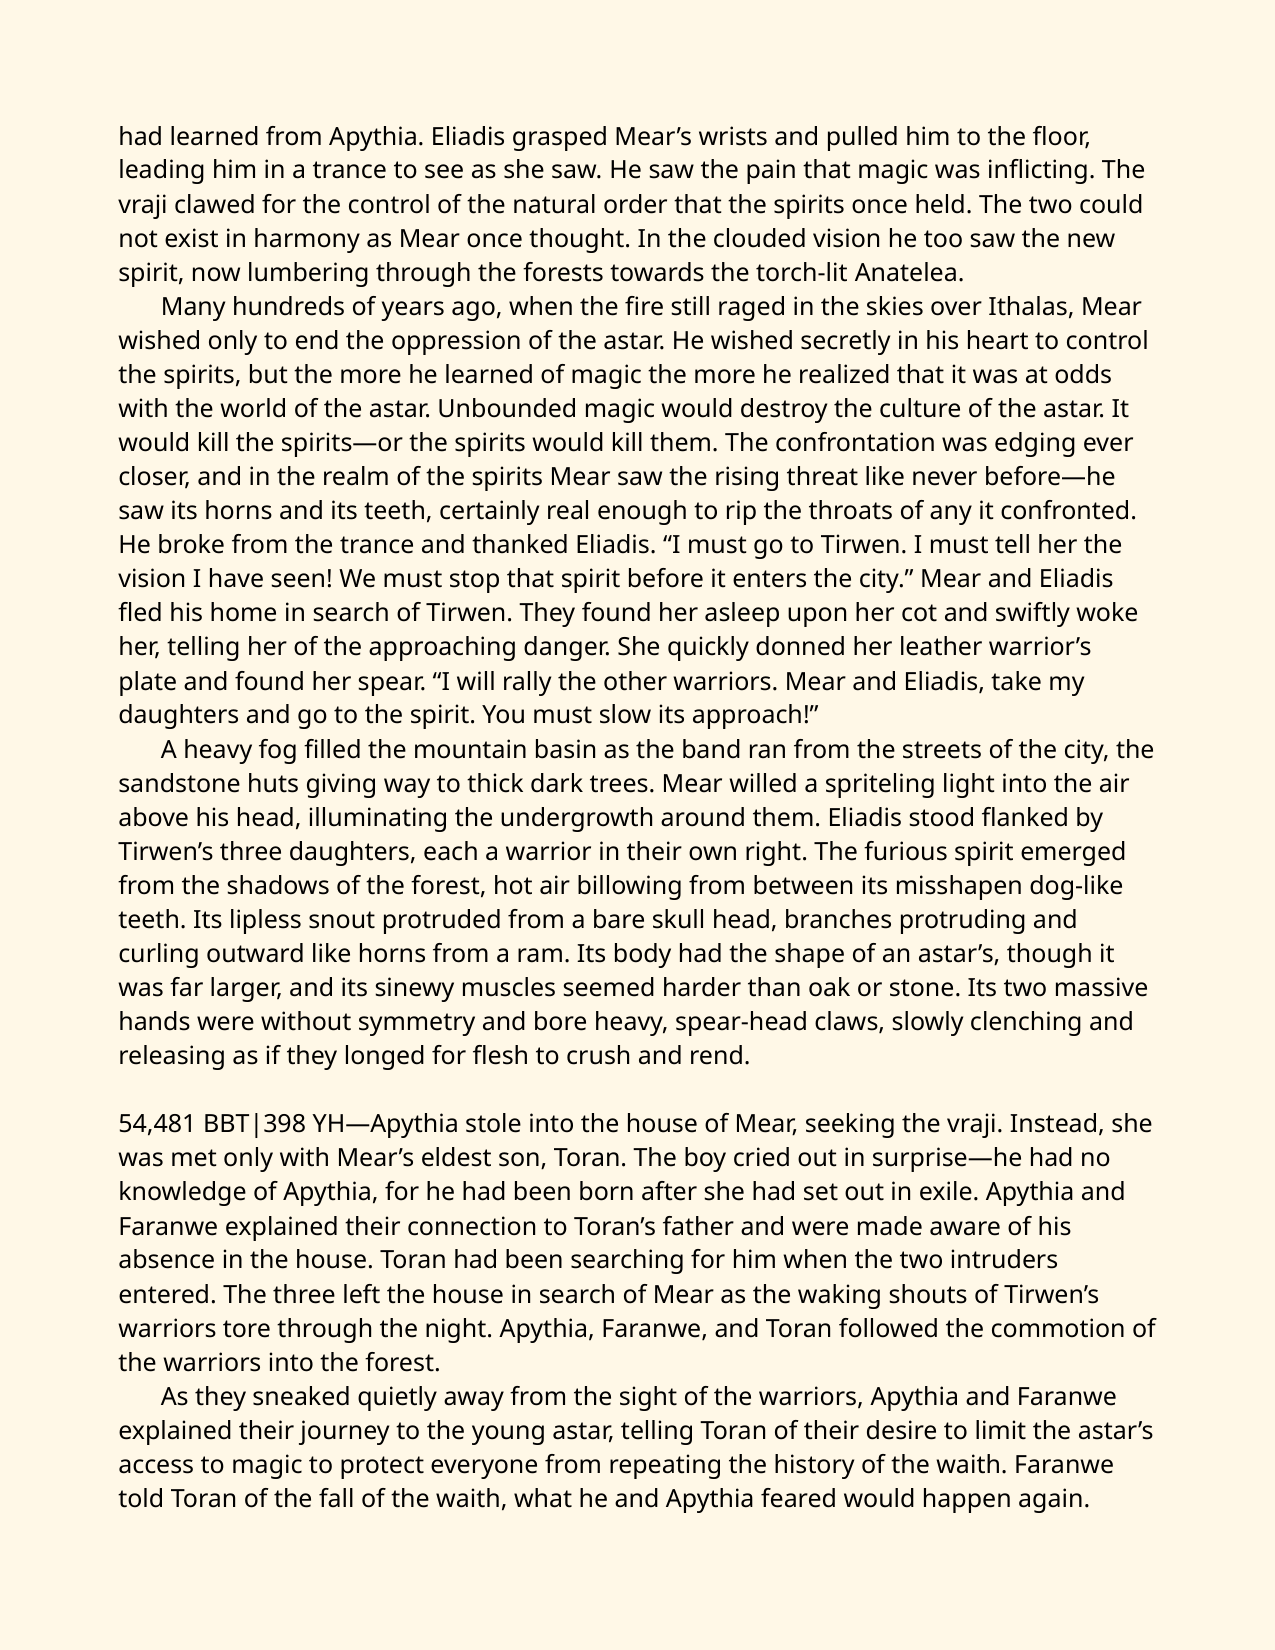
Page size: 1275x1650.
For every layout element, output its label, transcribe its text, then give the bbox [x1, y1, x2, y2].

text had learned from Apythia. Eliadis grasped Mear’s wrists and pulled him to the floor, leading him in a trance to see as she saw. He saw the pain that magic was inflicting. The vraji clawed for the control of the natural order that the spirits once held. The two could not exist in harmony as Mear once thought. In the clouded vision he too saw the new spirit, now lumbering through the forests towards the torch-lit Anatelea. [118, 118, 1157, 288]
text 54,481 BBT|398 YH—Apythia stole into the house of Mear, seeking the vraji. Instead, she was met only with Mear’s eldest son, Toran. The boy cried out in surprise—he had no knowledge of Apythia, for he had been born after she had set out in exile. Apythia and Faranwe explained their connection to Toran’s father and were made aware of his absence in the house. Toran had been searching for him when the two intruders entered. The three left the house in search of Mear as the waking shouts of Tirwen’s warriors tore through the night. Apythia, Faranwe, and Toran followed the commotion of the warriors into the forest. [118, 1106, 1157, 1378]
text Many hundreds of years ago, when the fire still raged in the skies over Ithalas, Mear wished only to end the oppression of the astar. He wished secretly in his heart to control the spirits, but the more he learned of magic the more he realized that it was at odds with the world of the astar. Unbounded magic would destroy the culture of the astar. It would kill the spirits—or the spirits would kill them. The confrontation was edging ever closer, and in the realm of the spirits Mear saw the rising threat like never before—he saw its horns and its teeth, certainly real enough to rip the throats of any it confronted. He broke from the trance and thanked Eliadis. “I must go to Tirwen. I must tell her the vision I have seen! We must stop that spirit before it enters the city.” Mear and Eliadis fled his home in search of Tirwen. They found her asleep upon her cot and swiftly woke her, telling her of the approaching danger. She quickly donned her leather warrior’s plate and found her spear. “I will rally the other warriors. Mear and Eliadis, take my daughters and go to the spirit. You must slow its approach!” [118, 288, 1157, 731]
text A heavy fog filled the mountain basin as the band ran from the streets of the city, the sandstone huts giving way to thick dark trees. Mear willed a spriteling light into the air above his head, illuminating the undergrowth around them. Eliadis stood flanked by Tirwen’s three daughters, each a warrior in their own right. The furious spirit emerged from the shadows of the forest, hot air billowing from between its misshapen dog-like teeth. Its lipless snout protruded from a bare skull head, branches protruding and curling outward like horns from a ram. Its body had the shape of an astar’s, though it was far larger, and its sinewy muscles seemed harder than oak or stone. Its two massive hands were without symmetry and bore heavy, spear-head claws, slowly clenching and releasing as if they longed for flesh to crush and rend. [118, 731, 1157, 1072]
text As they sneaked quietly away from the sight of the warriors, Apythia and Faranwe explained their journey to the young astar, telling Toran of their desire to limit the astar’s access to magic to protect everyone from repeating the history of the waith. Faranwe told Toran of the fall of the waith, what he and Apythia feared would happen again. [118, 1378, 1157, 1515]
